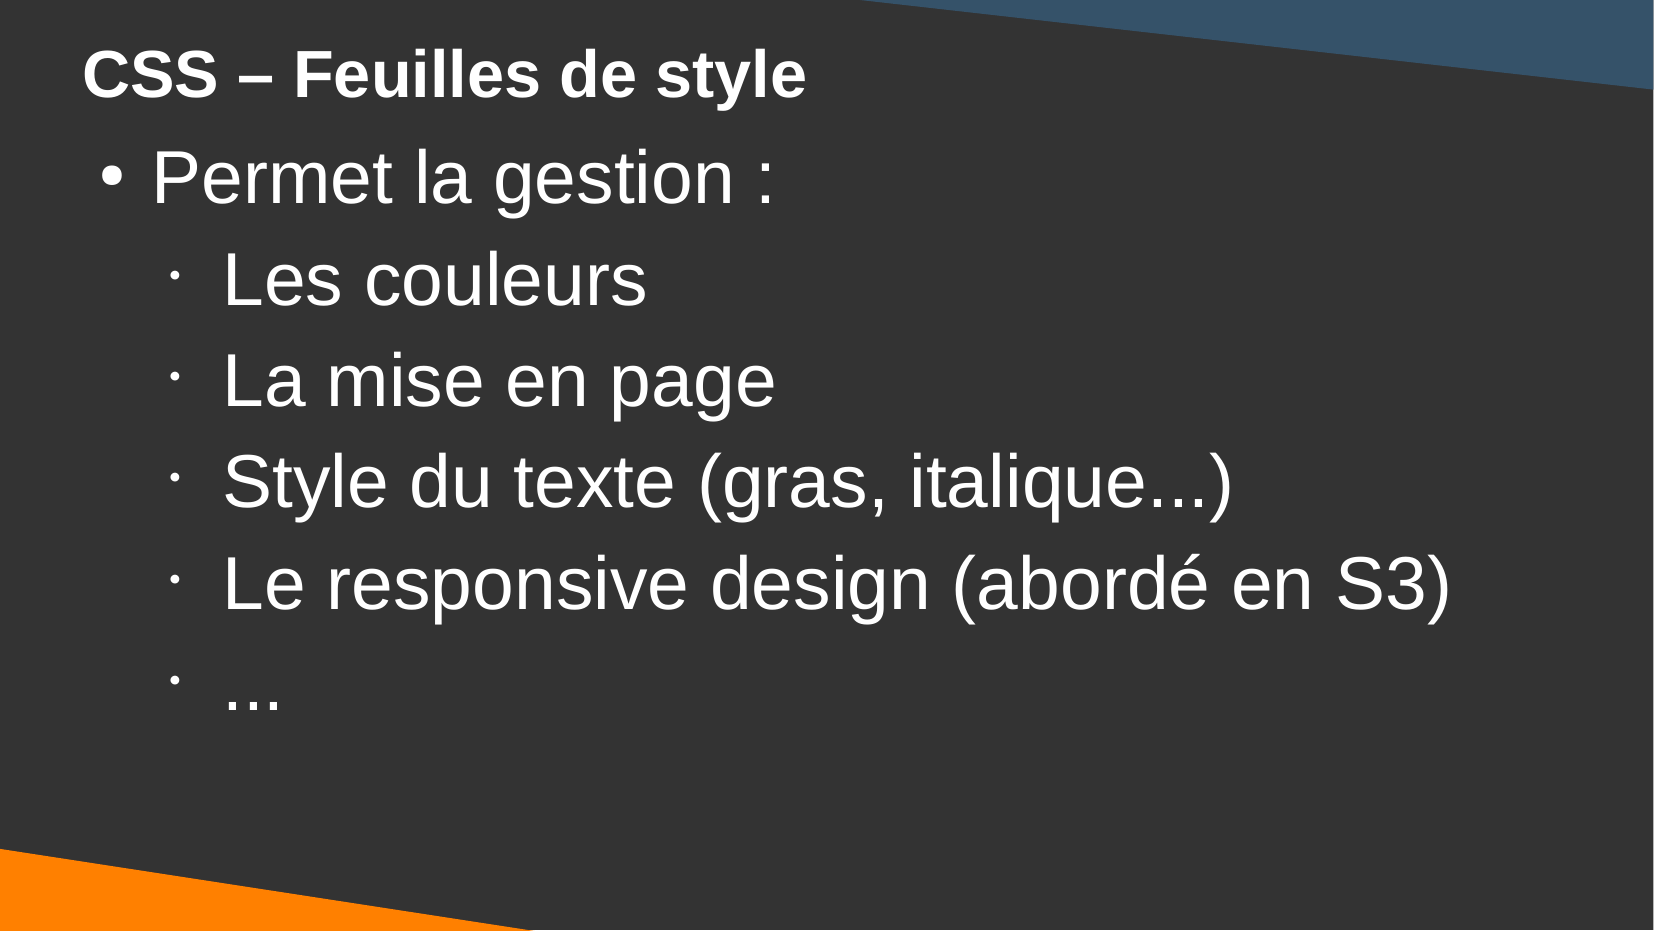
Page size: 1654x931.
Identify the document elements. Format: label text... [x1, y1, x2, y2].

list Permet la gestion : Les couleurs La mise en page Style du texte (gras, italique...) Le responsive design (abordé en S3) ... [80, 135, 1605, 839]
text_box [0, 848, 535, 931]
title CSS – Feuilles de style [82, 36, 1571, 114]
text_box [859, 0, 1654, 90]
